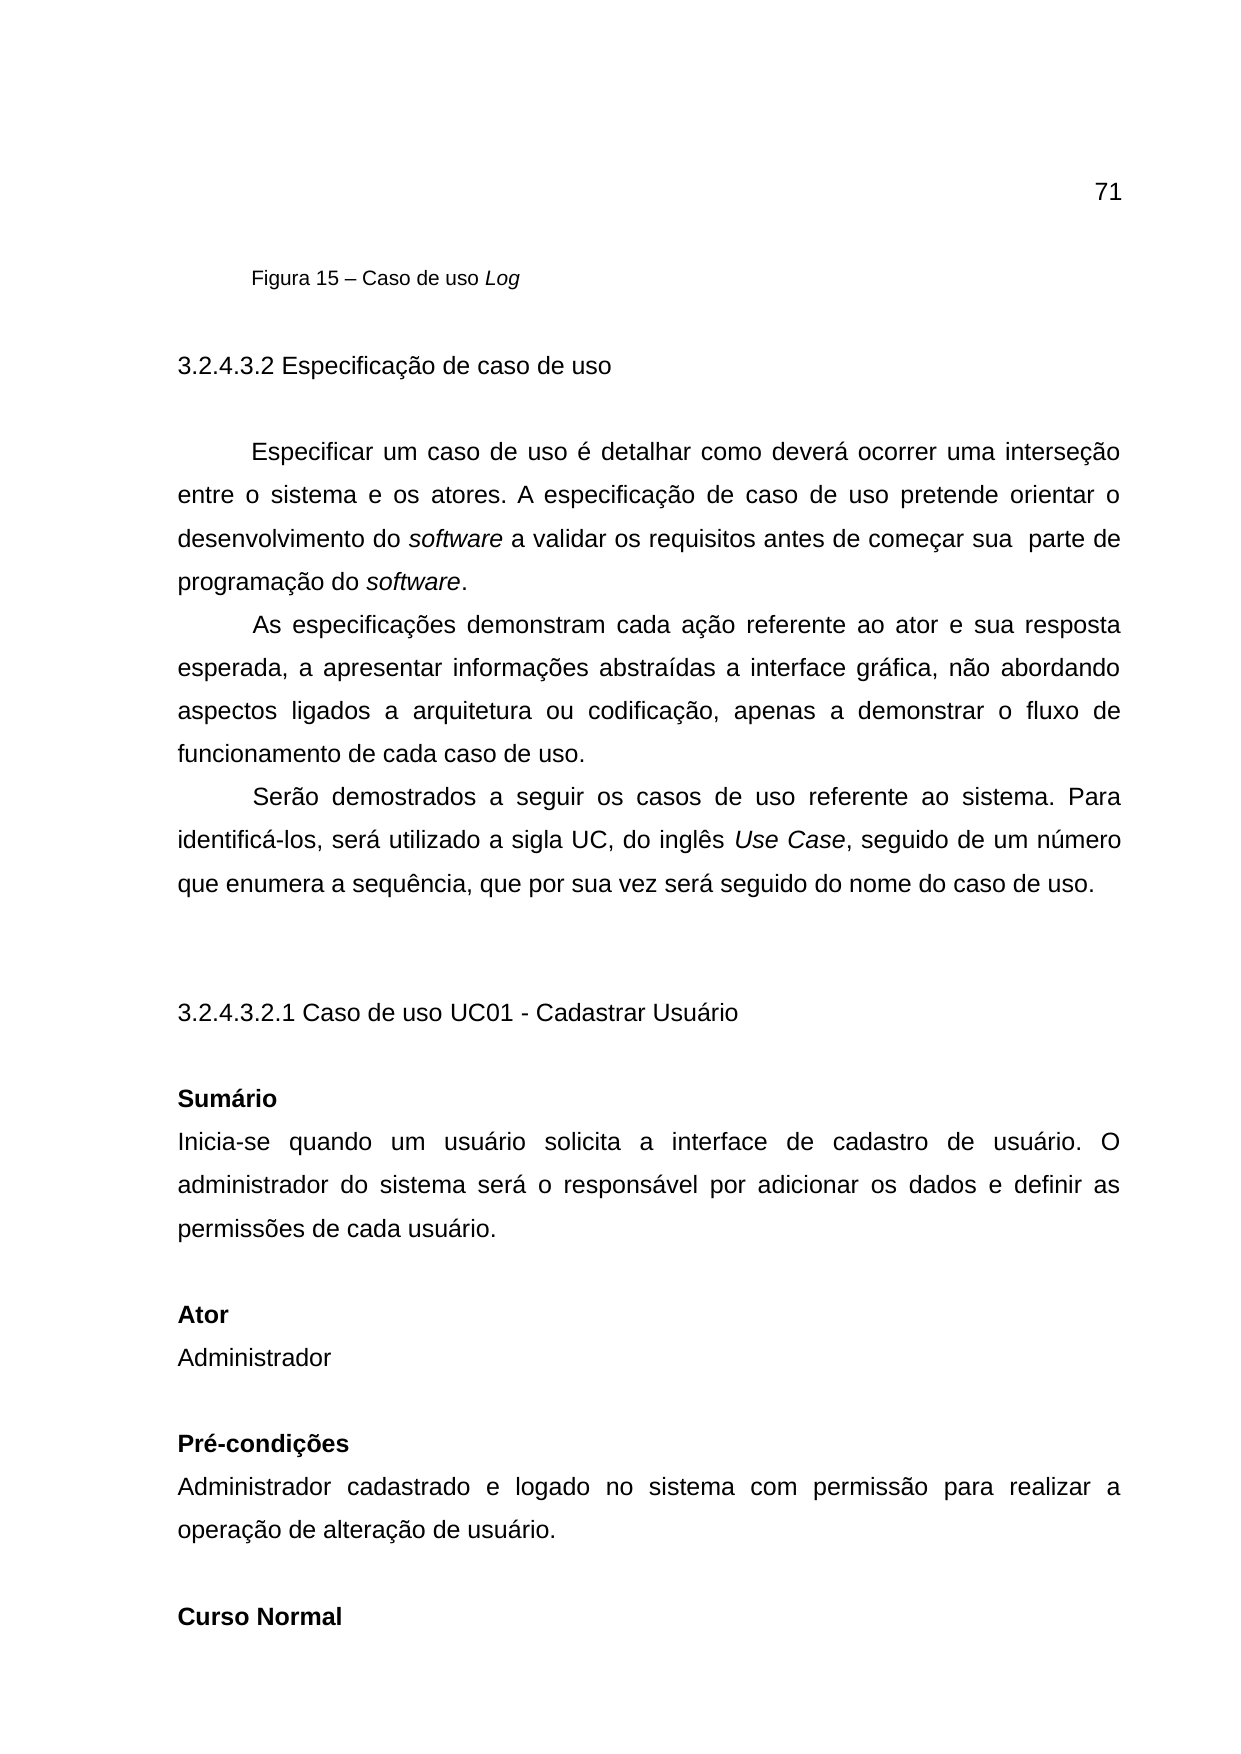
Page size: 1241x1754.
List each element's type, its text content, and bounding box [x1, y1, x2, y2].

text Serão demostrados a seguir os casos de uso referente ao sistema. Para identificá-los, será utilizado a sigla UC, do inglês Use Case, seguido de um número que enumera a sequência, que por sua vez será seguido do nome do caso de uso. [177, 782, 1122, 897]
text Especificar um caso de uso é detalhar como deverá ocorrer uma interseção entre o sistema e os atores. A especificação de caso de uso pretende orientar o desenvolvimento do software a validar os requisitos antes de começar sua parte de programação do software. [177, 437, 1122, 596]
text 3.2.4.3.2.1 Caso de uso UC01 - Cadastrar Usuário [177, 998, 1122, 1027]
text Administrador cadastrado e logado no sistema com permissão para realizar a operação de alteração de usuário. [177, 1472, 1122, 1544]
text Sumário [177, 1084, 1122, 1113]
text 3.2.4.3.2 Especificação de caso de uso [177, 351, 1122, 380]
text As especificações demonstram cada ação referente ao ator e sua resposta esperada, a apresentar informações abstraídas a interface gráfica, não abordando aspectos ligados a arquitetura ou codificação, apenas a demonstrar o fluxo de funcionamento de cada caso de uso. [177, 610, 1122, 768]
text Curso Normal [177, 1602, 1122, 1631]
text Figura 15 – Caso de uso Log [177, 266, 1122, 290]
text Pré-condições [177, 1429, 1122, 1458]
text Administrador [177, 1343, 1122, 1372]
text Ator [177, 1300, 1122, 1329]
text Inicia-se quando um usuário solicita a interface de cadastro de usuário. O administrador do sistema será o responsável por adicionar os dados e definir as permissões de cada usuário. [177, 1127, 1122, 1242]
